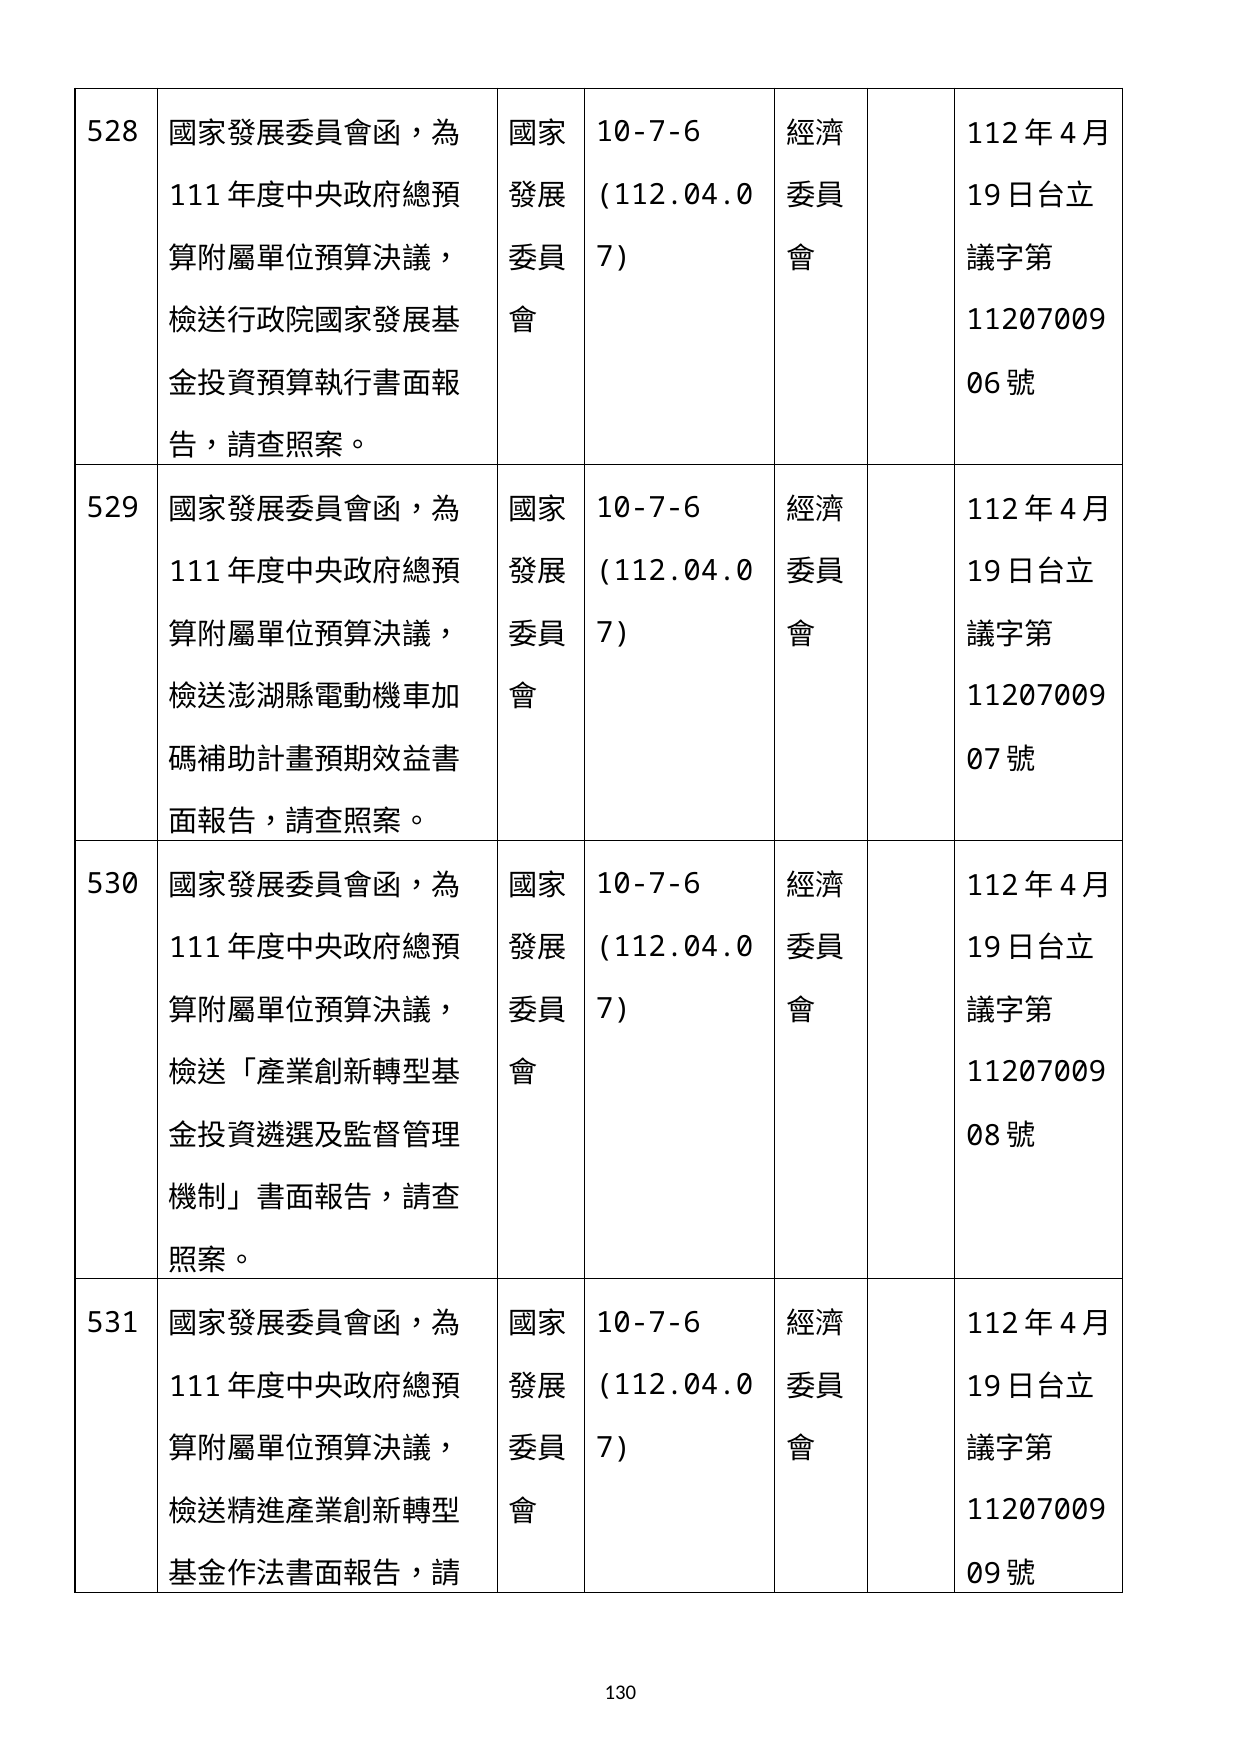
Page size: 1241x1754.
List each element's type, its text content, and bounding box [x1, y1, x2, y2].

table_cell 530 [76, 841, 157, 1278]
table_cell 10-7-6 (112.04.07) [585, 465, 774, 840]
table_cell 經濟委員會 [775, 89, 867, 464]
table_cell [868, 1279, 954, 1592]
table_cell 112年4月19日台立議字第1120700907號 [955, 465, 1122, 840]
table_cell 國家發展委員會 [498, 465, 584, 840]
table_cell 529 [76, 465, 157, 840]
table_cell 10-7-6 (112.04.07) [585, 841, 774, 1278]
table_cell 經濟委員會 [775, 465, 867, 840]
table_cell 國家發展委員會函，為111年度中央政府總預算附屬單位預算決議，檢送澎湖縣電動機車加碼補助計畫預期效益書面報告，請查照案。 [158, 465, 497, 840]
table_cell 國家發展委員會函，為111年度中央政府總預算附屬單位預算決議，檢送「產業創新轉型基金投資遴選及監督管理機制」書面報告，請查照案。 [158, 841, 497, 1278]
table_cell 國家發展委員會 [498, 841, 584, 1278]
table_cell 國家發展委員會函，為111年度中央政府總預算附屬單位預算決議，檢送精進產業創新轉型基金作法書面報告，請 [158, 1279, 497, 1592]
table_cell 國家發展委員會 [498, 1279, 584, 1592]
table_cell 531 [76, 1279, 157, 1592]
table_cell [868, 465, 954, 840]
table_cell 經濟委員會 [775, 841, 867, 1278]
table_cell [868, 89, 954, 464]
table_cell 10-7-6 (112.04.07) [585, 89, 774, 464]
table_cell 國家發展委員會 [498, 89, 584, 464]
table_cell 528 [76, 89, 157, 464]
table_cell 112年4月19日台立議字第1120700908號 [955, 841, 1122, 1278]
table_cell [868, 841, 954, 1278]
table_cell 10-7-6 (112.04.07) [585, 1279, 774, 1592]
table_cell 經濟委員會 [775, 1279, 867, 1592]
table_cell 國家發展委員會函，為111年度中央政府總預算附屬單位預算決議，檢送行政院國家發展基金投資預算執行書面報告，請查照案。 [158, 89, 497, 464]
table_cell 112年4月19日台立議字第1120700906號 [955, 89, 1122, 464]
table_cell 112年4月19日台立議字第1120700909號 [955, 1279, 1122, 1592]
